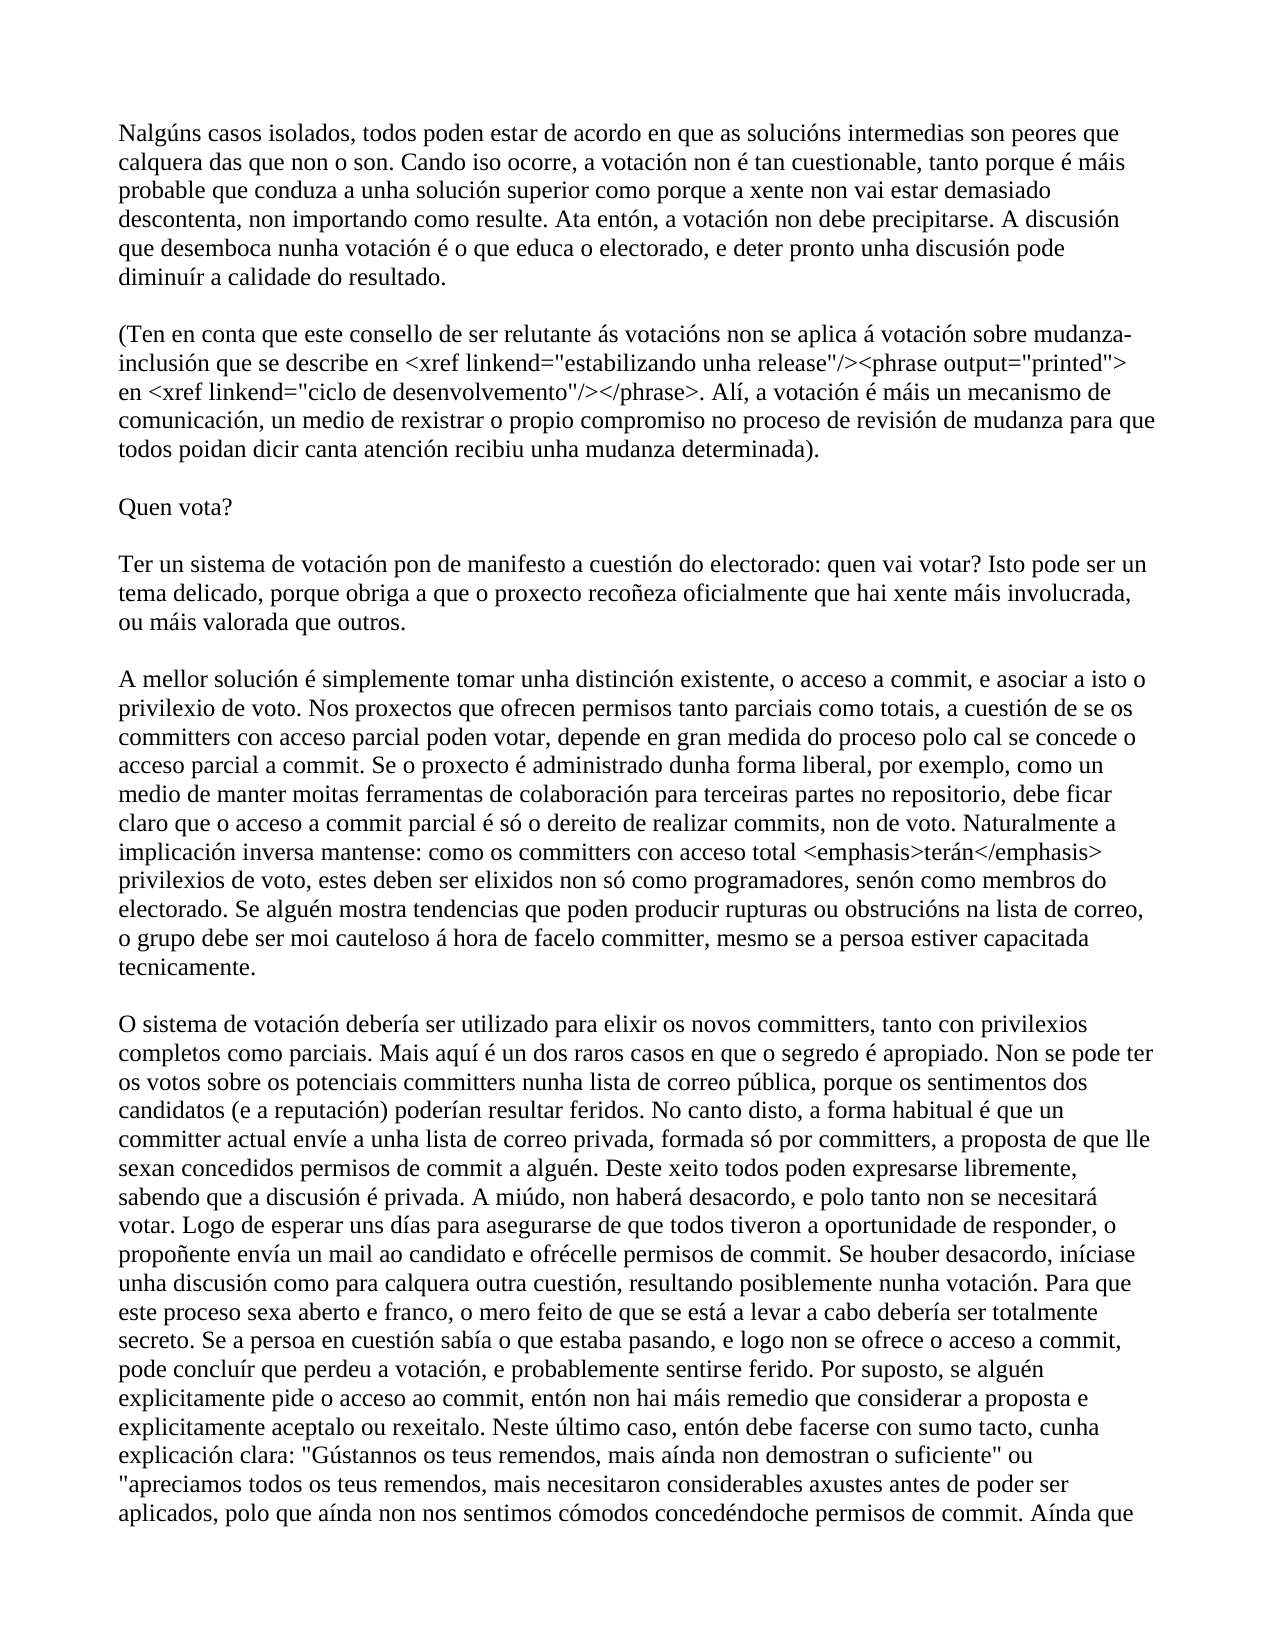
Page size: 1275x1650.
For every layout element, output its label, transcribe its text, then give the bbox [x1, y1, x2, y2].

text A mellor solución é simplemente tomar unha distinción existente, o acceso a commit, e asociar a isto o privilexio de voto. Nos proxectos que ofrecen permisos tanto parciais como totais, a cuestión de se os committers con acceso parcial poden votar, depende en gran medida do proceso polo cal se concede o acceso parcial a commit. Se o proxecto é administrado dunha forma liberal, por exemplo, como un medio de manter moitas ferramentas de colaboración para terceiras partes no repositorio, debe ficar claro que o acceso a commit parcial é só o dereito de realizar commits, non de voto. Naturalmente a implicación inversa mantense: como os committers con acceso total <emphasis>terán</emphasis> privilexios de voto, estes deben ser elixidos non só como programadores, senón como membros do electorado. Se alguén mostra tendencias que poden producir rupturas ou obstrucións na lista de correo, o grupo debe ser moi cauteloso á hora de facelo committer, mesmo se a persoa estiver capacitada tecnicamente. [118, 664, 1157, 981]
text (Ten en conta que este consello de ser relutante ás votacións non se aplica á votación sobre mudanza-inclusión que se describe en <xref linkend="estabilizando unha release"/><phrase output="printed"> en <xref linkend="ciclo de desenvolvemento"/></phrase>. Alí, a votación é máis un mecanismo de comunicación, un medio de rexistrar o propio compromiso no proceso de revisión de mudanza para que todos poidan dicir canta atención recibiu unha mudanza determinada). [118, 319, 1157, 463]
text O sistema de votación debería ser utilizado para elixir os novos committers, tanto con privilexios completos como parciais. Mais aquí é un dos raros casos en que o segredo é apropiado. Non se pode ter os votos sobre os potenciais committers nunha lista de correo pública, porque os sentimentos dos candidatos (e a reputación) poderían resultar feridos. No canto disto, a forma habitual é que un committer actual envíe a unha lista de correo privada, formada só por committers, a proposta de que lle sexan concedidos permisos de commit a alguén. Deste xeito todos poden expresarse libremente, sabendo que a discusión é privada. A miúdo, non haberá desacordo, e polo tanto non se necesitará votar. Logo de esperar uns días para asegurarse de que todos tiveron a oportunidade de responder, o propoñente envía un mail ao candidato e ofrécelle permisos de commit. Se houber desacordo, iníciase unha discusión como para calquera outra cuestión, resultando posiblemente nunha votación. Para que este proceso sexa aberto e franco, o mero feito de que se está a levar a cabo debería ser totalmente secreto. Se a persoa en cuestión sabía o que estaba pasando, e logo non se ofrece o acceso a commit, pode concluír que perdeu a votación, e probablemente sentirse ferido. Por suposto, se alguén explicitamente pide o acceso ao commit, entón non hai máis remedio que considerar a proposta e explicitamente aceptalo ou rexeitalo. Neste último caso, entón debe facerse con sumo tacto, cunha explicación clara: "Gústannos os teus remendos, mais aínda non demostran o suficiente" ou "apreciamos todos os teus remendos, mais necesitaron considerables axustes antes de poder ser aplicados, polo que aínda non nos sentimos cómodos concedéndoche permisos de commit. Aínda que [118, 1009, 1157, 1527]
text Nalgúns casos isolados, todos poden estar de acordo en que as solucións intermedias son peores que calquera das que non o son. Cando iso ocorre, a votación non é tan cuestionable, tanto porque é máis probable que conduza a unha solución superior como porque a xente non vai estar demasiado descontenta, non importando como resulte. Ata entón, a votación non debe precipitarse. A discusión que desemboca nunha votación é o que educa o electorado, e deter pronto unha discusión pode diminuír a calidade do resultado. [118, 118, 1157, 291]
text Quen vota? [118, 492, 1157, 521]
text Ter un sistema de votación pon de manifesto a cuestión do electorado: quen vai votar? Isto pode ser un tema delicado, porque obriga a que o proxecto recoñeza oficialmente que hai xente máis involucrada, ou máis valorada que outros. [118, 549, 1157, 636]
